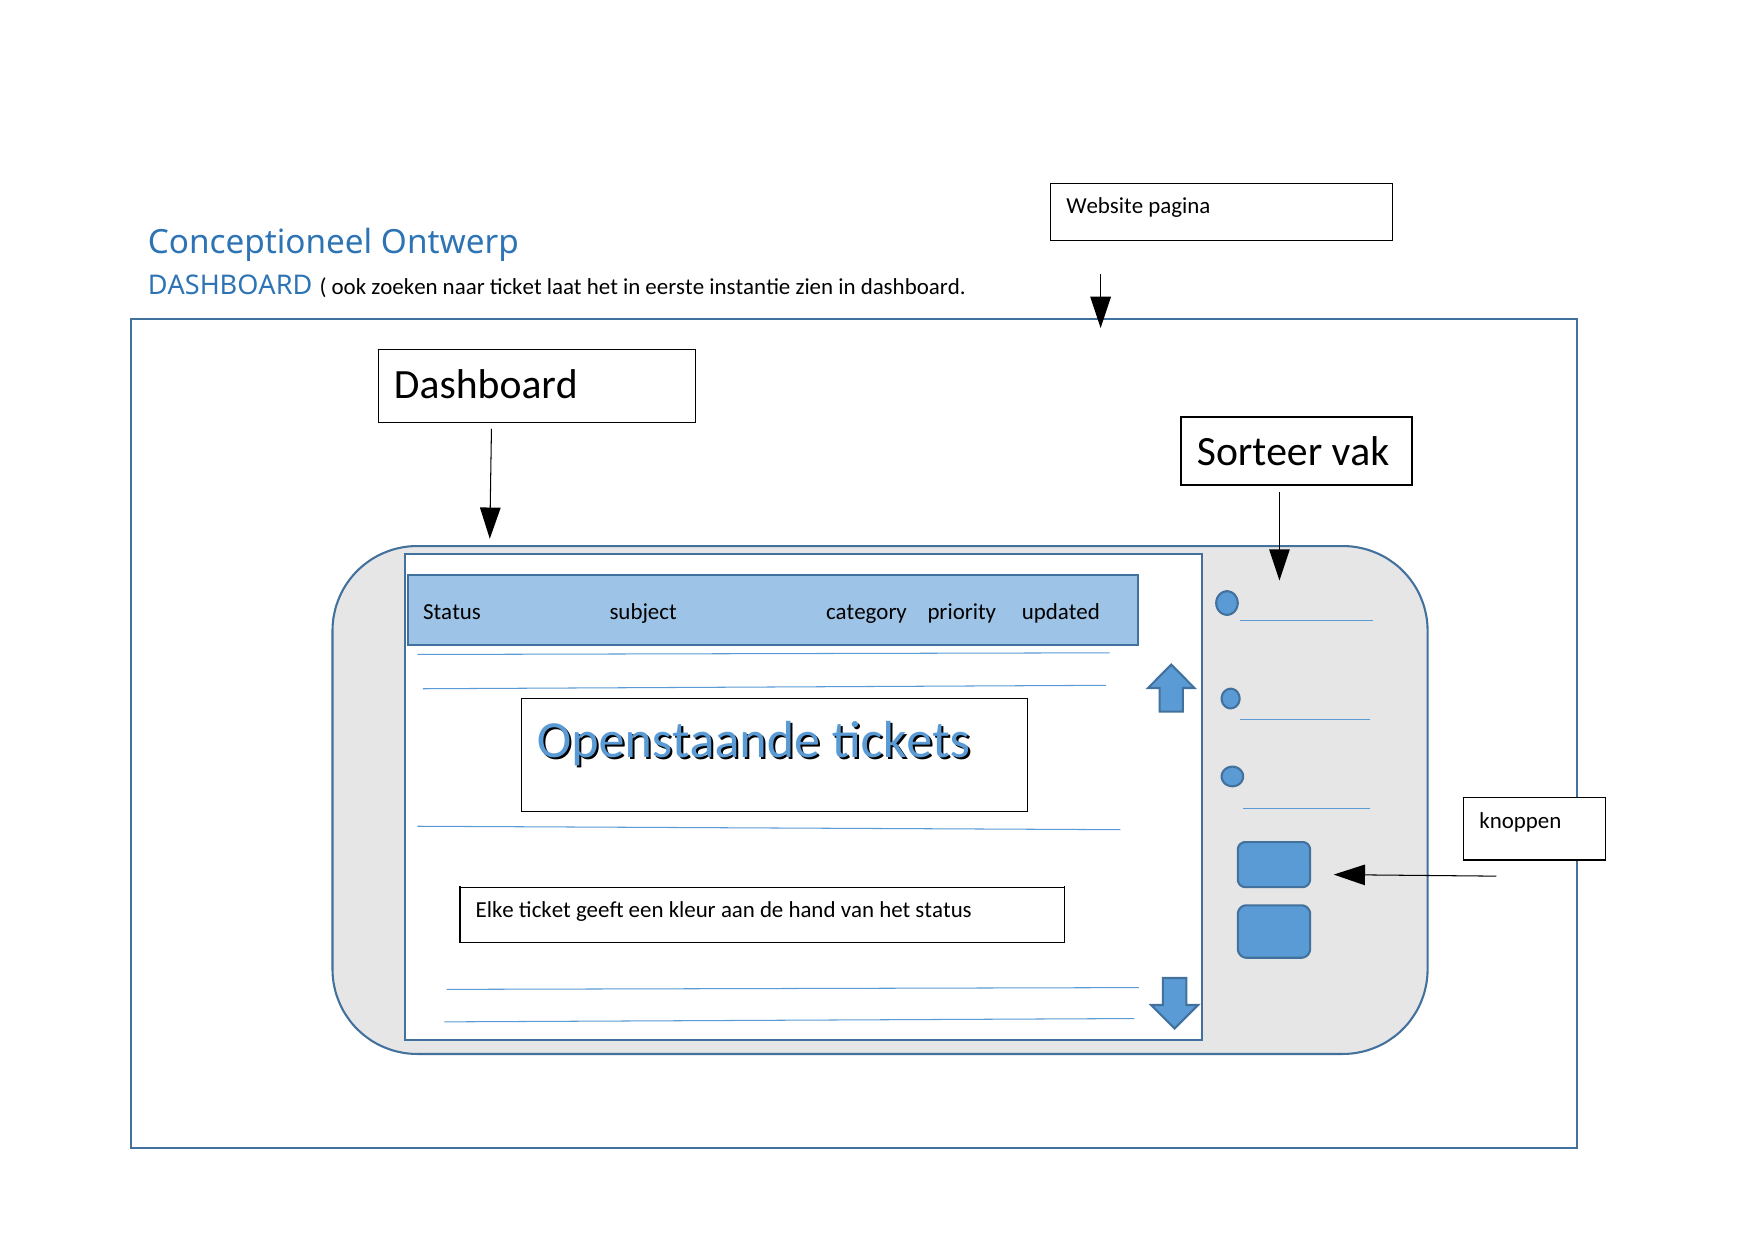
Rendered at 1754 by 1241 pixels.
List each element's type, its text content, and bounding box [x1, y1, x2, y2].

text Sorteer vak [1197, 425, 1396, 476]
text Website pagina [1066, 192, 1377, 219]
text DASHBOARD ( ook zoeken naar ticket laat het in eerste instantie zien in dashboard. [148, 266, 1606, 302]
subtitle [1051, 184, 1392, 240]
subtitle Conceptioneel Ontwerp [148, 218, 1606, 264]
text Openstaande tickets [537, 706, 1012, 770]
text Elke ticket geeft een kleur aan de hand van het status [475, 895, 1049, 923]
text knoppen [1479, 806, 1590, 834]
text Dashboard [394, 358, 680, 408]
